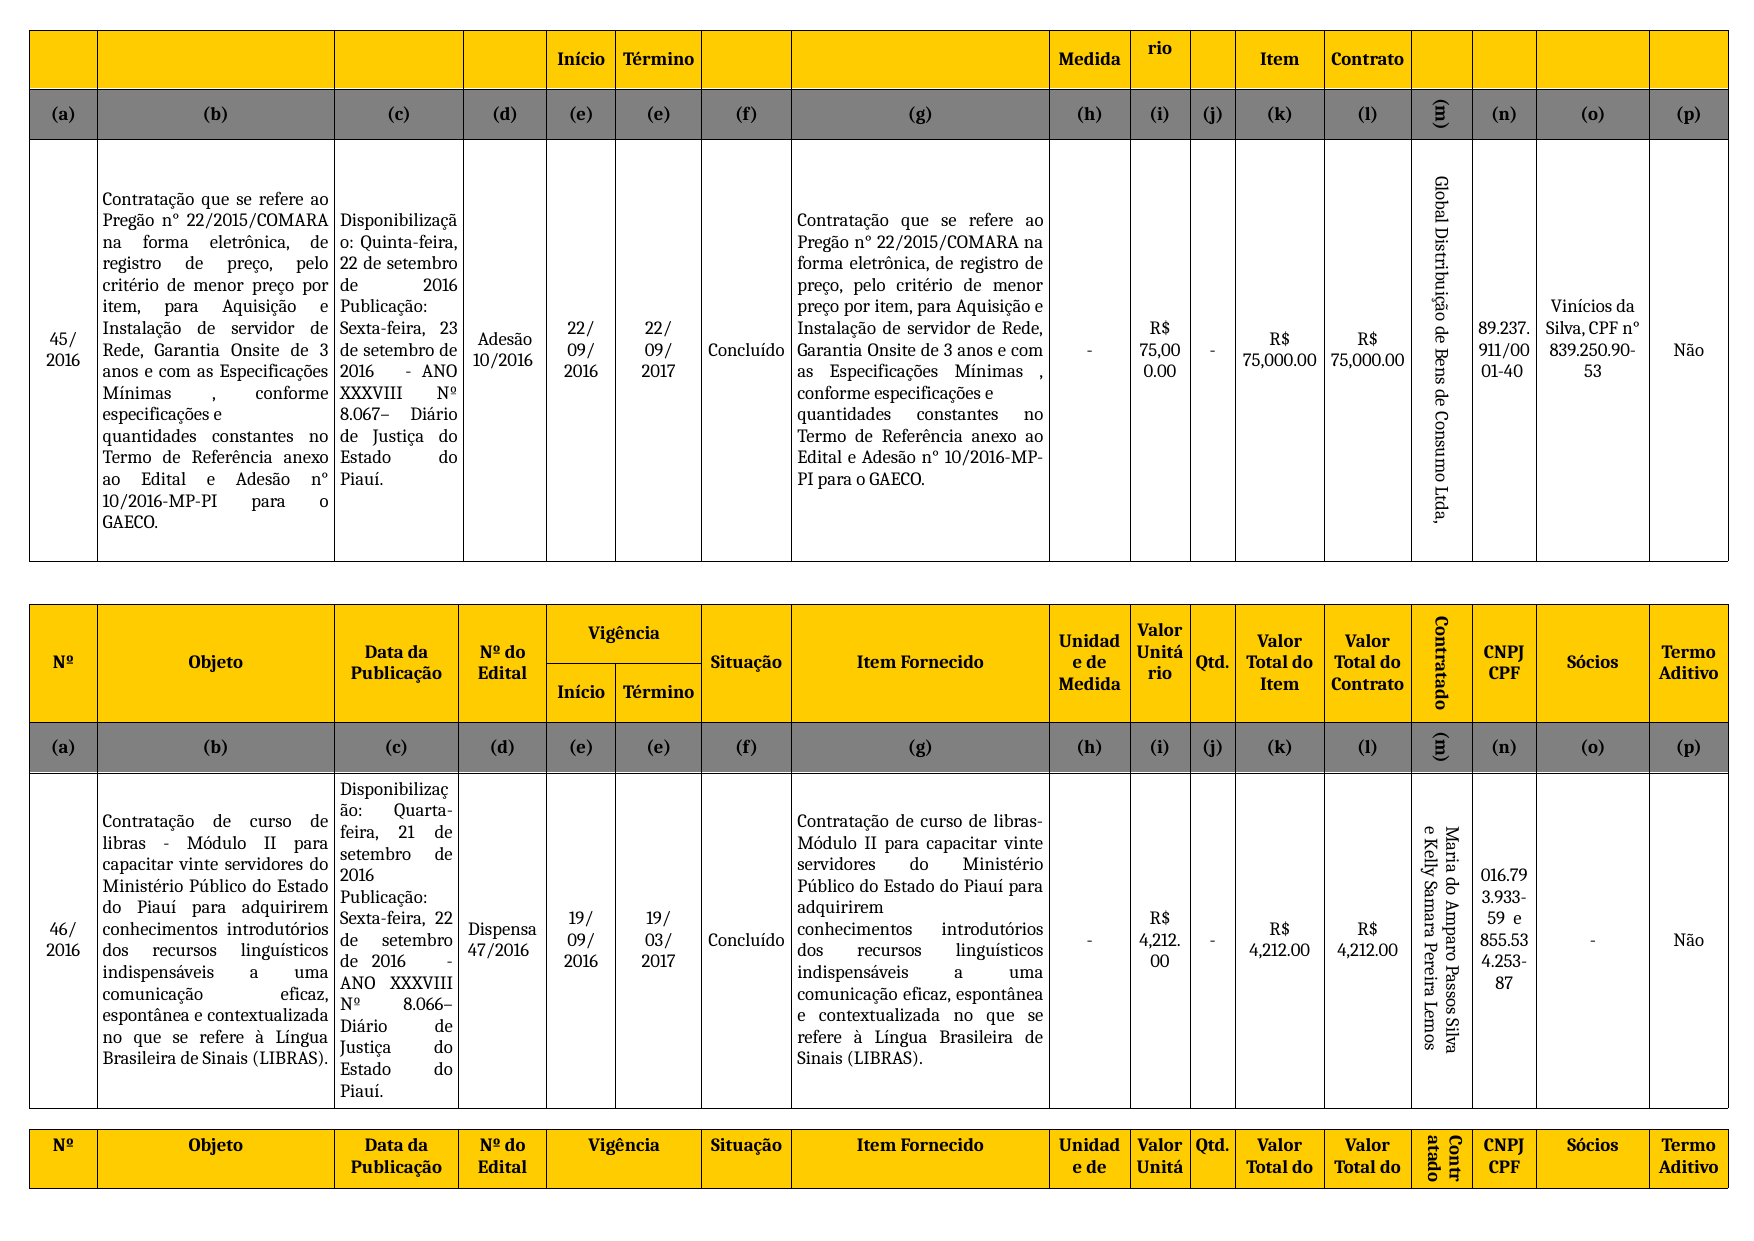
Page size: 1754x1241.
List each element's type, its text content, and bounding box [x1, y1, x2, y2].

table_cell (j) [1191, 90, 1235, 139]
table_cell (h) [1050, 723, 1130, 772]
table_cell (f) [702, 723, 791, 772]
table_header [98, 31, 334, 88]
table_cell Disponibilização: Quarta-feira, 21 de setembro de 2016 Publicação: Sexta-feira, 22 de setembro de 2016 - ANO XXXVIII Nº 8.066– Diário de Justiça do Estado do Piauí. [335, 774, 458, 1107]
table_header Nº [30, 1130, 97, 1188]
table_cell R$ 4.212,00 [1131, 774, 1190, 1107]
table_header Valor Total do Contrato [1325, 605, 1411, 722]
table_header Contrato [1325, 31, 1411, 88]
table_cell (a) [30, 90, 97, 139]
table_cell (o) [1537, 90, 1649, 139]
table_cell 45/ 2016 [30, 140, 97, 561]
table_cell 22/ 09/ 2016 [547, 140, 615, 561]
table_header Data da Publicação [335, 605, 458, 722]
table_header Objeto [98, 605, 334, 722]
table_header Unidade de Medida [1050, 605, 1130, 722]
table_header Nº do Edital [459, 605, 546, 722]
table_cell Término [616, 31, 701, 88]
table_header Valor Unitário [1131, 605, 1190, 722]
table_header Qtd. [1191, 605, 1235, 722]
table_header CNPJ CPF [1473, 1130, 1536, 1188]
table_cell (e) [616, 723, 701, 772]
table_cell Concluído [702, 774, 791, 1107]
table_cell - [1050, 774, 1130, 1107]
table_cell Adesão 10/2016 [464, 140, 546, 561]
table_cell (k) [1236, 90, 1324, 139]
table_cell (p) [1650, 90, 1728, 139]
table_header Situação [702, 605, 791, 722]
table_header Sócios [1537, 605, 1649, 722]
table_cell (o) [1537, 723, 1649, 772]
table_cell - [1191, 140, 1235, 561]
table_cell (b) [98, 723, 334, 772]
table_header Qtd. [1191, 1130, 1235, 1188]
table_cell 19/ 09/ 2016 [547, 774, 615, 1107]
table_header [1537, 31, 1649, 88]
table_header Valor Total do [1236, 1130, 1324, 1188]
table_header Nº [30, 605, 97, 722]
table_cell Contratação de curso de libras-Módulo II para capacitar vinte servidores do Ministério Público do Estado do Piauí para adquirirem conhecimentos introdutórios dos recursos linguísticos indispensáveis a uma comunicação eficaz, espontânea e contextualizada no que se refere à Língua Brasileira de Sinais (LIBRAS). [792, 774, 1049, 1107]
table_header [1650, 31, 1728, 88]
table_cell Contratação de curso de libras - Módulo II para capacitar vinte servidores do Ministério Público do Estado do Piauí para adquirirem conhecimentos introdutórios dos recursos linguísticos indispensáveis a uma comunicação eficaz, espontânea e contextualizada no que se refere à Língua Brasileira de Sinais (LIBRAS). [98, 774, 334, 1107]
table_cell (h) [1050, 90, 1130, 139]
table_cell (f) [702, 90, 791, 139]
table_cell (e) [547, 723, 615, 772]
table_cell (a) [30, 723, 97, 772]
table_cell (n) [1473, 90, 1536, 139]
table_header [792, 31, 1049, 88]
table_cell (e) [547, 90, 615, 139]
table_cell (l) [1325, 723, 1411, 772]
table_cell 016.793.933-59 e 855.534.253- 87 [1473, 774, 1536, 1107]
table_header Termo Aditivo [1650, 1130, 1728, 1188]
table_cell (k) [1236, 723, 1324, 772]
table_cell (p) [1650, 723, 1728, 772]
table_header Data da Publicação [335, 1130, 458, 1188]
table_cell Disponibilização: Quinta-feira, 22 de setembro de 2016 Publicação: Sexta-feira, 23 de setembro de 2016 - ANO XXXVIII Nº 8.067– Diário de Justiça do Estado do Piauí. [335, 140, 463, 561]
table_cell Término [616, 664, 701, 722]
table_header Item Fornecido [792, 605, 1049, 722]
table_header Contratado [1412, 1130, 1472, 1188]
table_cell (d) [459, 723, 546, 772]
table_header Medida [1050, 31, 1130, 88]
table_cell Não [1650, 774, 1728, 1107]
table_cell (c) [335, 90, 463, 139]
table_header [335, 31, 463, 88]
table_header Valor Unitá [1131, 1130, 1190, 1188]
table_cell Maria do Amparo Passos Silva e Kelly Samara Pereira Lemos [1412, 774, 1472, 1107]
table_header Vigência [547, 605, 701, 663]
table_cell (g) [792, 723, 1049, 772]
table_cell Global Distribuição de Bens de Consumo Ltda, [1412, 140, 1472, 561]
table_cell (i) [1131, 90, 1190, 139]
table_cell (l) [1325, 90, 1411, 139]
table_header [1473, 31, 1536, 88]
table_header Item [1236, 31, 1324, 88]
table_cell (m) [1412, 723, 1472, 772]
table_cell (m) [1412, 90, 1472, 139]
table_cell R$ 4.212,00 [1236, 774, 1324, 1107]
table_header Unidade de [1050, 1130, 1130, 1188]
table_header Valor Total do [1325, 1130, 1411, 1188]
table_cell R$ 75.000,00 [1325, 140, 1411, 561]
table_cell - [1191, 774, 1235, 1107]
table_cell (d) [464, 90, 546, 139]
table_header [1191, 31, 1235, 88]
table_header [464, 31, 546, 88]
table_cell Início [547, 31, 615, 88]
table_cell (g) [792, 90, 1049, 139]
table_cell - [1050, 140, 1130, 561]
table_cell 19/ 03/ 2017 [616, 774, 701, 1107]
table_cell Vinícios da Silva, CPF n° 839.250.90-53 [1537, 140, 1649, 561]
table_cell (n) [1473, 723, 1536, 772]
table_cell Início [547, 664, 615, 722]
table_header [30, 31, 97, 88]
table_header Termo Aditivo [1650, 605, 1728, 722]
table_cell Contratação que se refere ao Pregão n° 22/2015/COMARA na forma eletrônica, de registro de preço, pelo critério de menor preço por item, para Aquisição e Instalação de servidor de Rede, Garantia Onsite de 3 anos e com as Especificações Mínimas , conforme especificações e quantidades constantes no Termo de Referência anexo ao Edital e Adesão n° 10/2016-MP-PI para o GAECO. [792, 140, 1049, 561]
table_header Sócios [1537, 1130, 1649, 1188]
table_cell 22/ 09/ 2017 [616, 140, 701, 561]
table_cell (j) [1191, 723, 1235, 772]
table_cell Dispensa 47/2016 [459, 774, 546, 1107]
table_header Contratado [1412, 605, 1472, 722]
table_cell R$ 75.000,00 [1236, 140, 1324, 561]
table_cell 89.237.911/0001-40 [1473, 140, 1536, 561]
table_header CNPJ CPF [1473, 605, 1536, 722]
table_cell (c) [335, 723, 458, 772]
table_header Item Fornecido [792, 1130, 1049, 1188]
table_cell Não [1650, 140, 1728, 561]
table_cell (i) [1131, 723, 1190, 772]
table_header Nº do Edital [459, 1130, 546, 1188]
table_header Valor Total do Item [1236, 605, 1324, 722]
table_header rio [1131, 31, 1190, 88]
table_cell (b) [98, 90, 334, 139]
table_cell R$ 75.000,00 [1131, 140, 1190, 561]
table_header Situação [702, 1130, 791, 1188]
table_cell Concluído [702, 140, 791, 561]
table_header Objeto [98, 1130, 334, 1188]
table_header [1412, 31, 1472, 88]
table_header Vigência [547, 1130, 701, 1188]
table_cell (e) [616, 90, 701, 139]
table_header [702, 31, 791, 88]
table_cell R$ 4.212,00 [1325, 774, 1411, 1107]
table_cell - [1537, 774, 1649, 1107]
table_cell Contratação que se refere ao Pregão n° 22/2015/COMARA na forma eletrônica, de registro de preço, pelo critério de menor preço por item, para Aquisição e Instalação de servidor de Rede, Garantia Onsite de 3 anos e com as Especificações Mínimas , conforme especificações e quantidades constantes no Termo de Referência anexo ao Edital e Adesão n° 10/2016-MP-PI para o GAECO. [98, 140, 334, 561]
table_cell 46/ 2016 [30, 774, 97, 1107]
